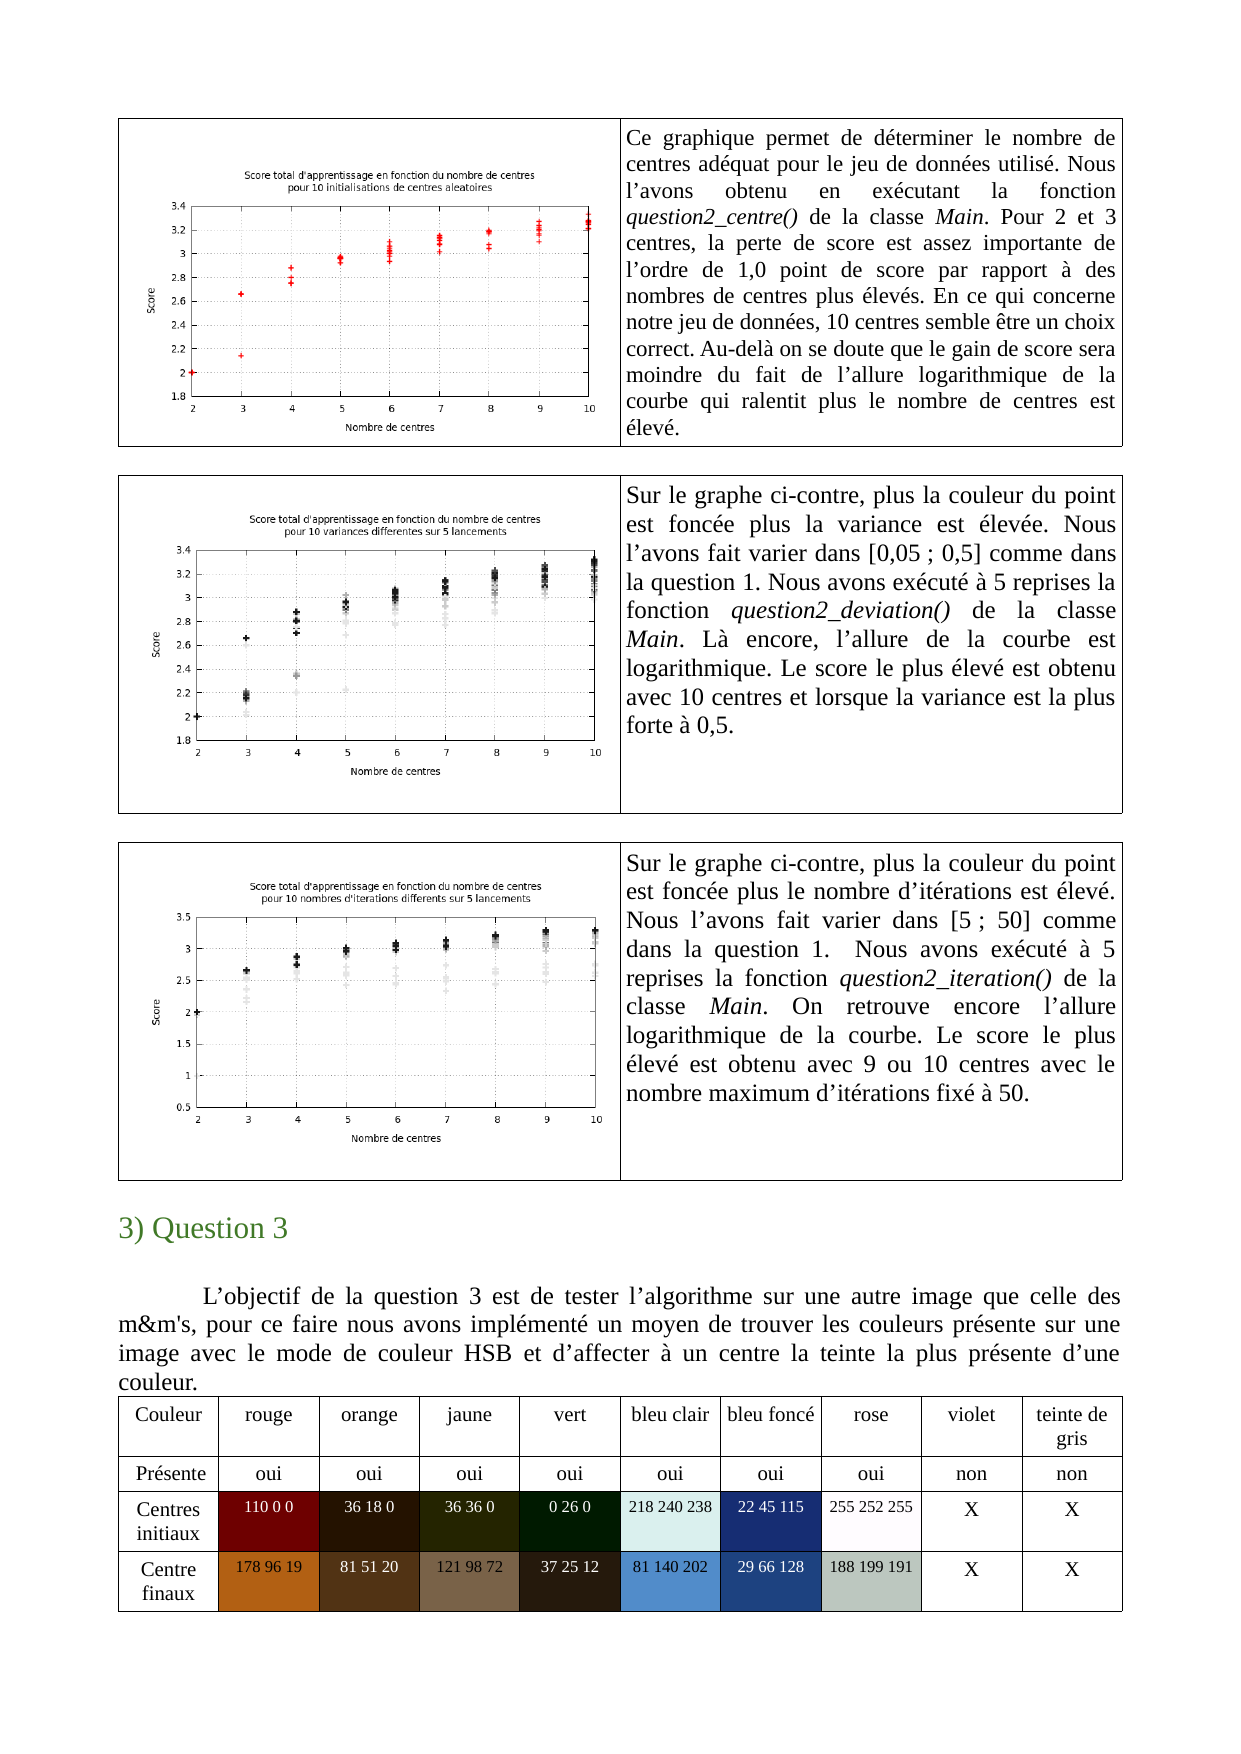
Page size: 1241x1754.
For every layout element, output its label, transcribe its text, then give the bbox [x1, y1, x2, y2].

table_cell 36 36 0 [420, 1492, 519, 1551]
table_cell 178 96 19 [219, 1552, 319, 1611]
table_cell 22 45 115 [721, 1492, 821, 1551]
table_cell 36 18 0 [320, 1492, 419, 1551]
table_header rouge [219, 1397, 319, 1456]
table_header jaune [420, 1397, 519, 1456]
table_cell 188 199 191 [822, 1552, 921, 1611]
table_cell X [922, 1552, 1022, 1611]
picture [146, 500, 611, 779]
table_cell Présente [119, 1457, 218, 1491]
table_header bleu clair [621, 1397, 720, 1456]
table_cell 37 25 12 [520, 1552, 620, 1611]
table_header [119, 843, 620, 1180]
table_header orange [320, 1397, 419, 1456]
picture [142, 157, 605, 435]
table_cell oui [520, 1457, 620, 1491]
table_header Sur le graphe ci-contre, plus la couleur du point est foncée plus le nombre d’itérations est élevé. Nous l’avons fait varier dans [5 ; 50] comme dans la question 1. Nous avons exécuté à 5 reprises la fonction question2_iteration() de la classe Main. On retrouve encore l’allure logarithmique de la courbe. Le score le plus élevé est obtenu avec 9 ou 10 centres avec le nombre maximum d’itérations fixé à 50. [621, 843, 1122, 1180]
table_cell 255 252 255 [822, 1492, 921, 1551]
table_cell oui [621, 1457, 720, 1491]
table_header Ce graphique permet de déterminer le nombre de centres adéquat pour le jeu de données utilisé. Nous l’avons obtenu en exécutant la fonction question2_centre() de la classe Main. Pour 2 et 3 centres, la perte de score est assez importante de l’ordre de 1,0 point de score par rapport à des nombres de centres plus élevés. En ce qui concerne notre jeu de données, 10 centres semble être un choix correct. Au-delà on se doute que le gain de score sera moindre du fait de l’allure logarithmique de la courbe qui ralentit plus le nombre de centres est élevé. [621, 119, 1122, 446]
table_cell Centre finaux [119, 1552, 218, 1611]
table_cell oui [320, 1457, 419, 1491]
table_cell Centres initiaux [119, 1492, 218, 1551]
table_cell 110 0 0 [219, 1492, 319, 1551]
table_cell 29 66 128 [721, 1552, 821, 1611]
table_cell X [1023, 1492, 1122, 1551]
table_header violet [922, 1397, 1022, 1456]
table_cell 218 240 238 [621, 1492, 720, 1551]
table_header [119, 476, 620, 813]
table_cell non [922, 1457, 1022, 1491]
text 3) Question 3 [118, 1209, 1122, 1245]
table_cell oui [420, 1457, 519, 1491]
table_cell 81 140 202 [621, 1552, 720, 1611]
table_cell 81 51 20 [320, 1552, 419, 1611]
table_cell oui [219, 1457, 319, 1491]
table_cell X [1023, 1552, 1122, 1611]
table_cell oui [721, 1457, 821, 1491]
table_cell oui [822, 1457, 921, 1491]
picture [146, 867, 612, 1146]
table_header [119, 119, 620, 446]
table_header Couleur [119, 1397, 218, 1456]
table_header bleu foncé [721, 1397, 821, 1456]
text L’objectif de la question 3 est de tester l’algorithme sur une autre image que celle des m&m's, pour ce faire nous avons implémenté un moyen de trouver les couleurs présente sur une image avec le mode de couleur HSB et d’affecter à un centre la teinte la plus présente d’une couleur. [118, 1281, 1122, 1396]
table_header rose [822, 1397, 921, 1456]
table_header Sur le graphe ci-contre, plus la couleur du point est foncée plus la variance est élevée. Nous l’avons fait varier dans [0,05 ; 0,5] comme dans la question 1. Nous avons exécuté à 5 reprises la fonction question2_deviation() de la classe Main. Là encore, l’allure de la courbe est logarithmique. Le score le plus élevé est obtenu avec 10 centres et lorsque la variance est la plus forte à 0,5. [621, 476, 1122, 813]
table_cell non [1023, 1457, 1122, 1491]
table_cell X [922, 1492, 1022, 1551]
table_header vert [520, 1397, 620, 1456]
table_header teinte de gris [1023, 1397, 1122, 1456]
table_cell 0 26 0 [520, 1492, 620, 1551]
table_cell 121 98 72 [420, 1552, 519, 1611]
